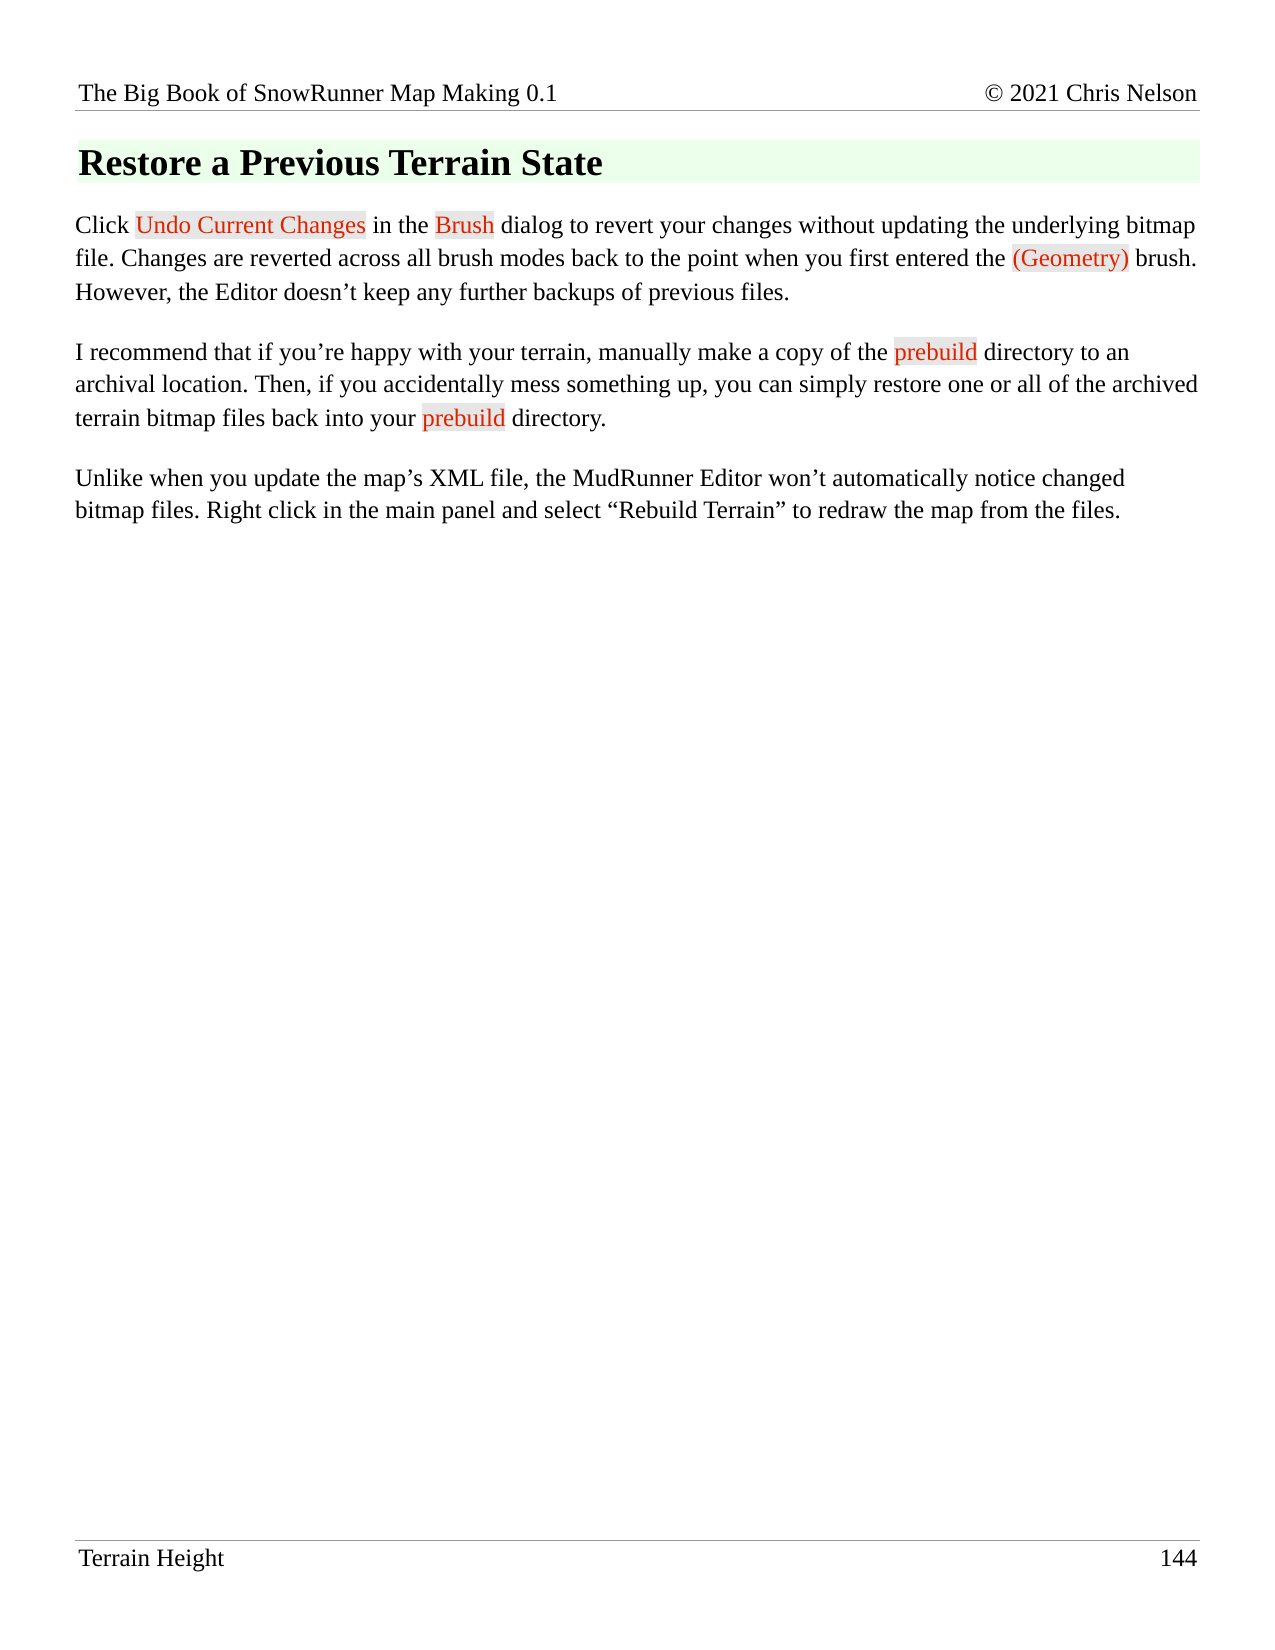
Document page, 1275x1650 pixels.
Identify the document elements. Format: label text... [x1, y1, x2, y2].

text I recommend that if you’re happy with your terrain, manually make a copy of the prebuild directory to an archival location. Then, if you accidentally mess something up, you can simply restore one or all of the archived terrain bitmap files back into your prebuild directory. [75, 337, 1200, 431]
text Click Undo Current Changes in the Brush dialog to revert your changes without updating the underlying bitmap file. Changes are reverted across all brush modes back to the point when you first entered the (Geometry) brush. However, the Editor doesn’t keep any further backups of previous files. [75, 211, 1200, 305]
subtitle Restore a Previous Terrain State [78, 140, 1200, 183]
text Unlike when you update the map’s XML file, the MudRunner Editor won’t automatically notice changed bitmap files. Right click in the main panel and select “Rebuild Terrain” to redraw the map from the files. [75, 463, 1200, 524]
